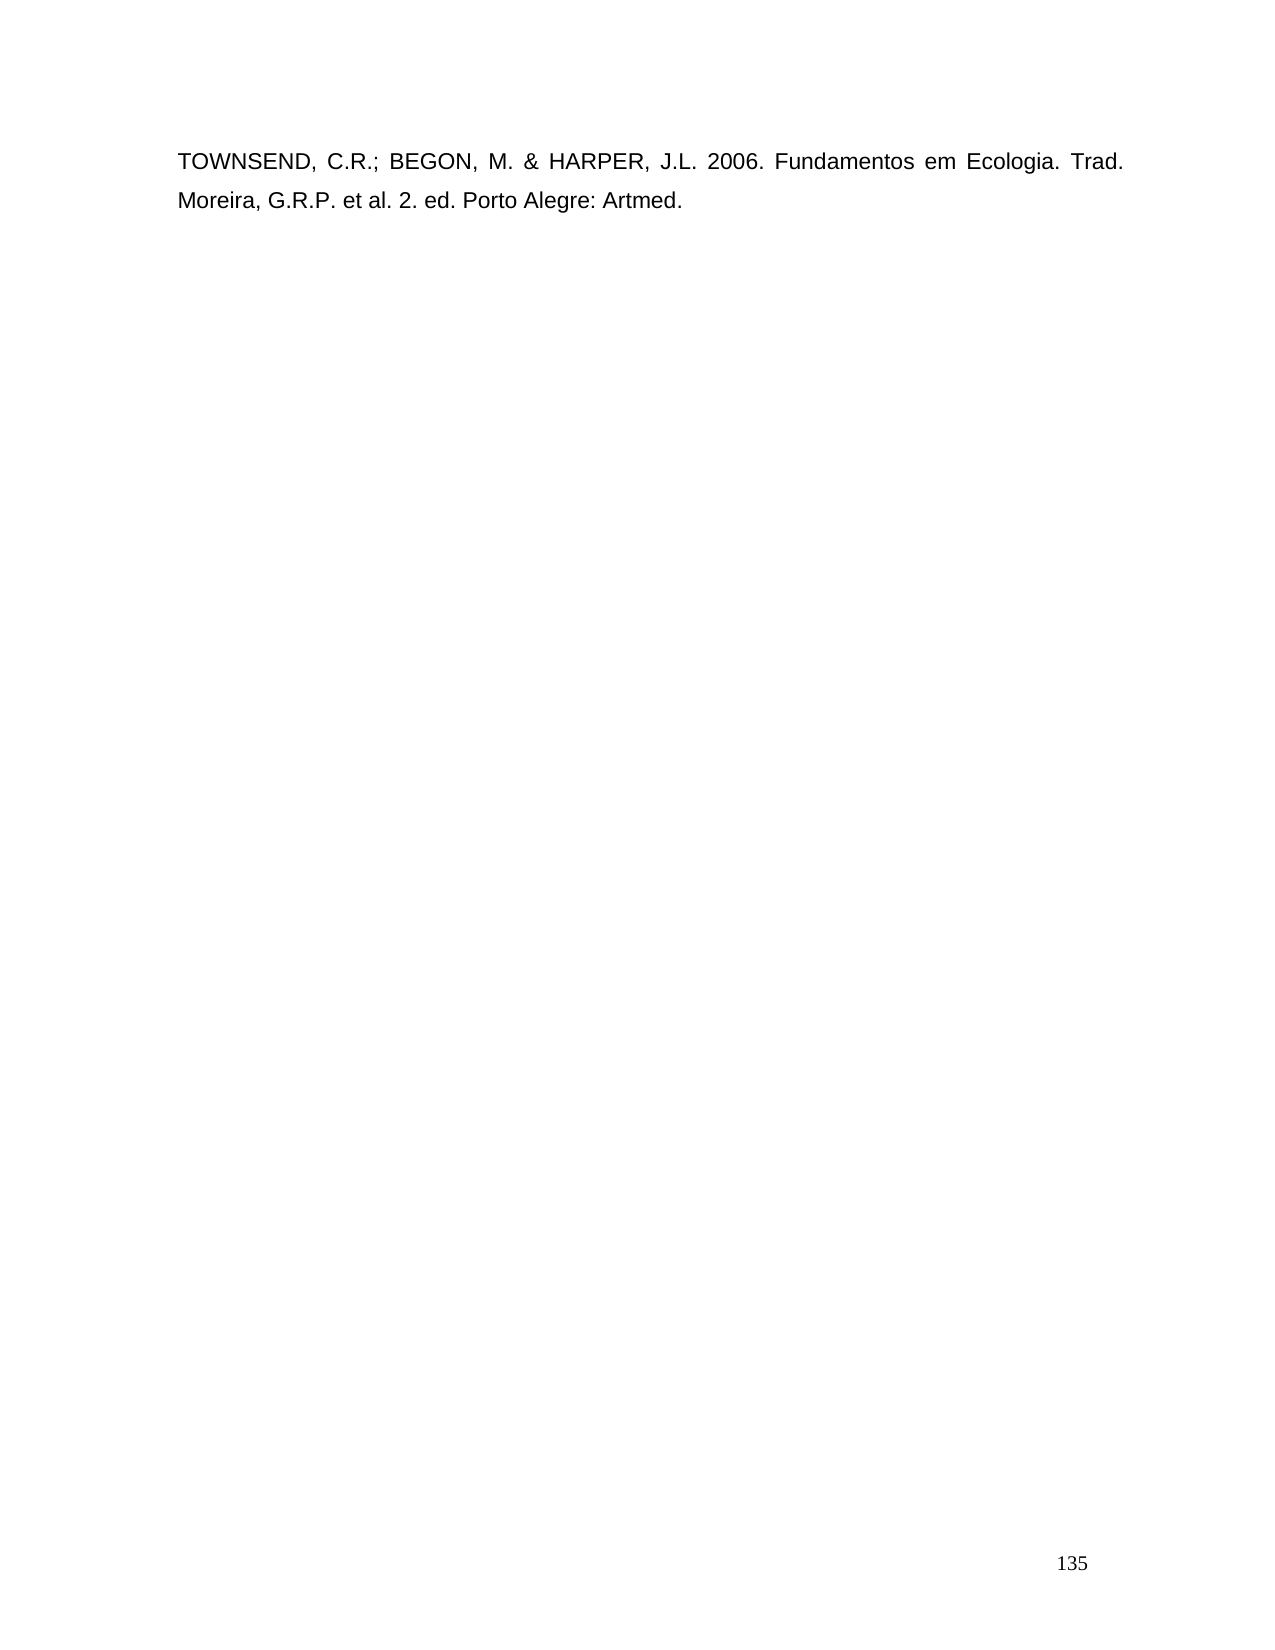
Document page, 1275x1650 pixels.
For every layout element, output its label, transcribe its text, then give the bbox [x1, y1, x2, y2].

text TOWNSEND, C.R.; BEGON, M. & HARPER, J.L. 2006. Fundamentos em Ecologia. Trad. Moreira, G.R.P. et al. 2. ed. Porto Alegre: Artmed. [177, 148, 1125, 213]
